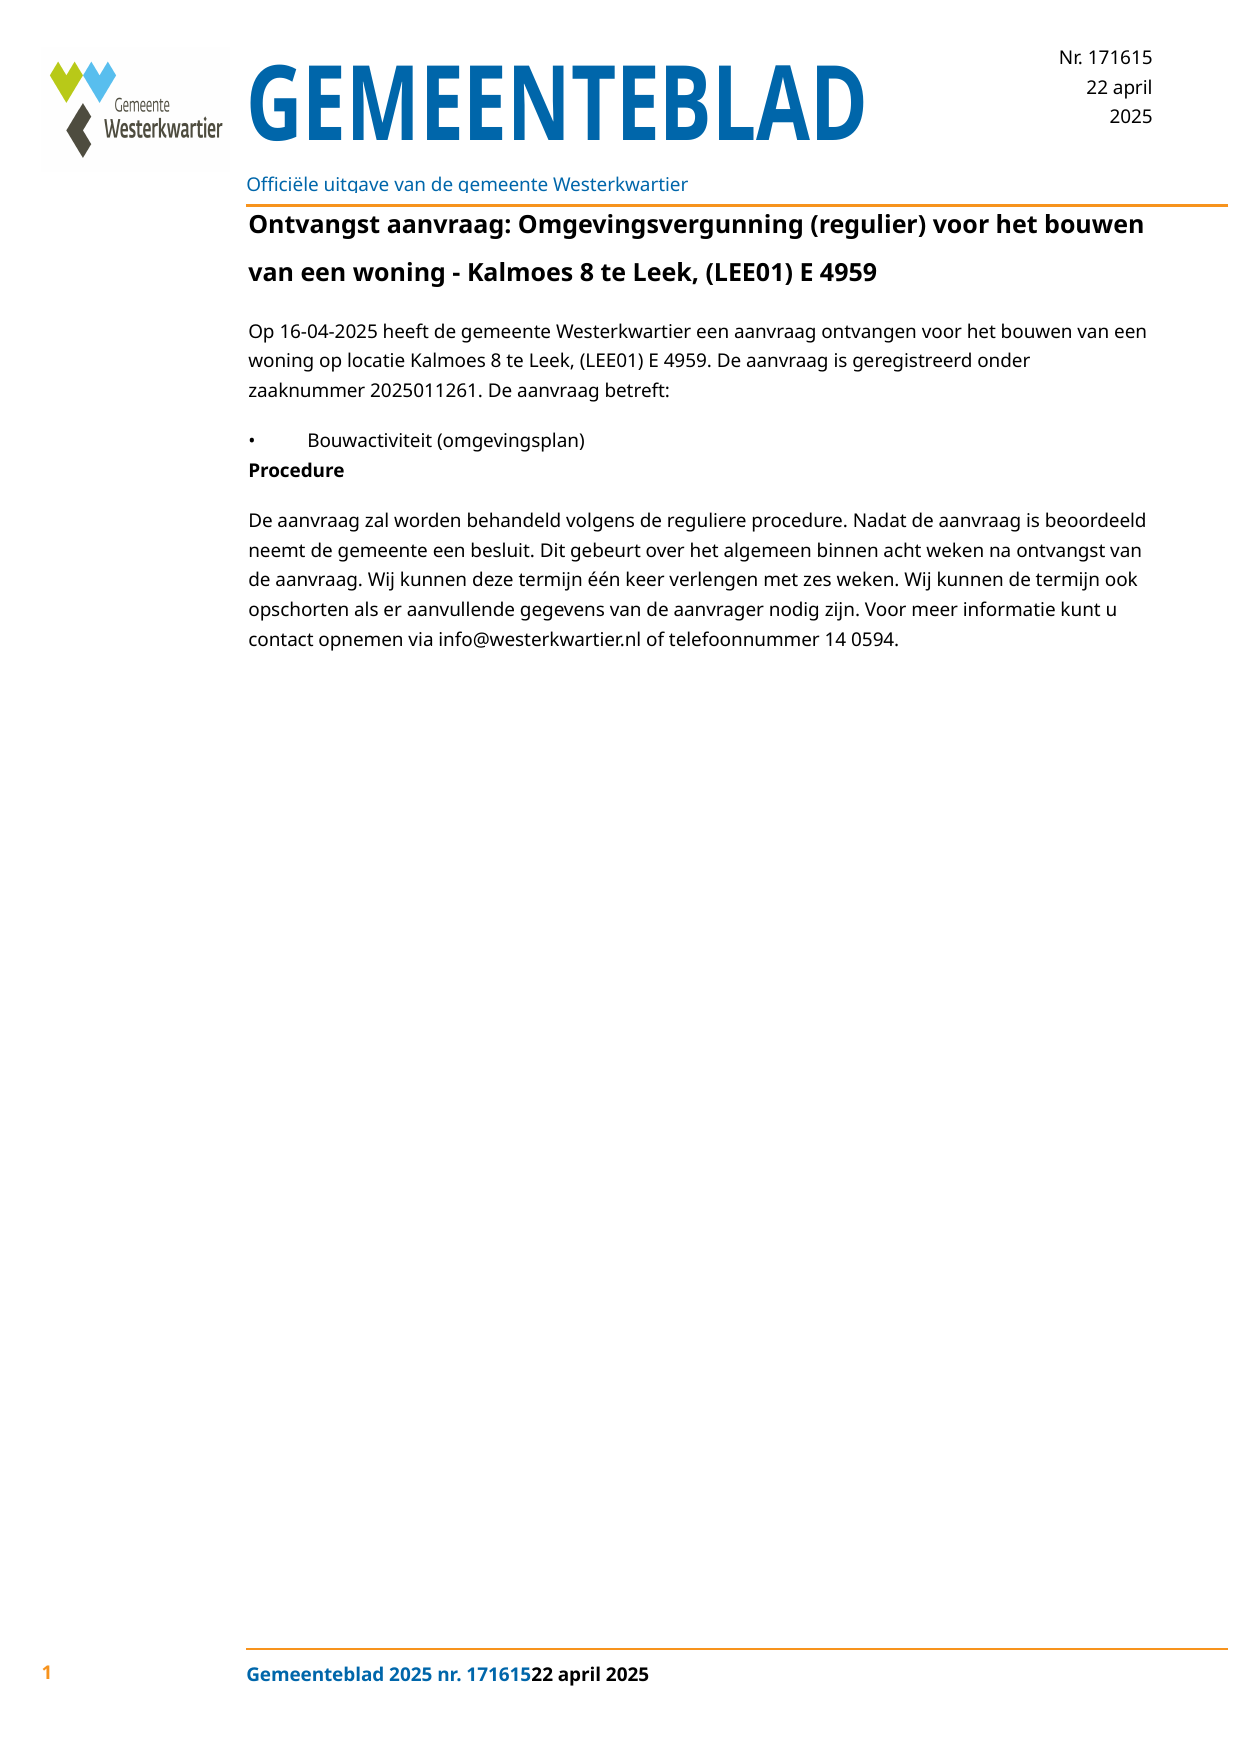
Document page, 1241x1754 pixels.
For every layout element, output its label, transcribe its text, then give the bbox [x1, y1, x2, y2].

text Ontvangst aanvraag: Omgevingsvergunning (regulier) voor het bouwen van een woning - Kalmoes 8 te Leek, (LEE01) E 4959 [248, 207, 1152, 288]
picture [41, 47, 231, 172]
text De aanvraag zal worden behandeld volgens de reguliere procedure. Nadat de aanvraag is beoordeeld neemt de gemeente een besluit. Dit gebeurt over het algemeen binnen acht weken na ontvangst van de aanvraag. Wij kunnen deze termijn één keer verlengen met zes weken. Wij kunnen de termijn ook opschorten als er aanvullende gegevens van de aanvrager nodig zijn. Voor meer informatie kunt u contact opnemen via info@westerkwartier.nl of telefoonnummer 14 0594. [248, 507, 1152, 652]
list Bouwactiviteit (omgevingsplan) [248, 427, 1152, 453]
text Procedure [248, 457, 1152, 483]
text Op 16-04-2025 heeft de gemeente Westerkwartier een aanvraag ontvangen voor het bouwen van een woning op locatie Kalmoes 8 te Leek, (LEE01) E 4959. De aanvraag is geregistreerd onder zaaknummer 2025011261. De aanvraag betreft: [248, 318, 1152, 403]
